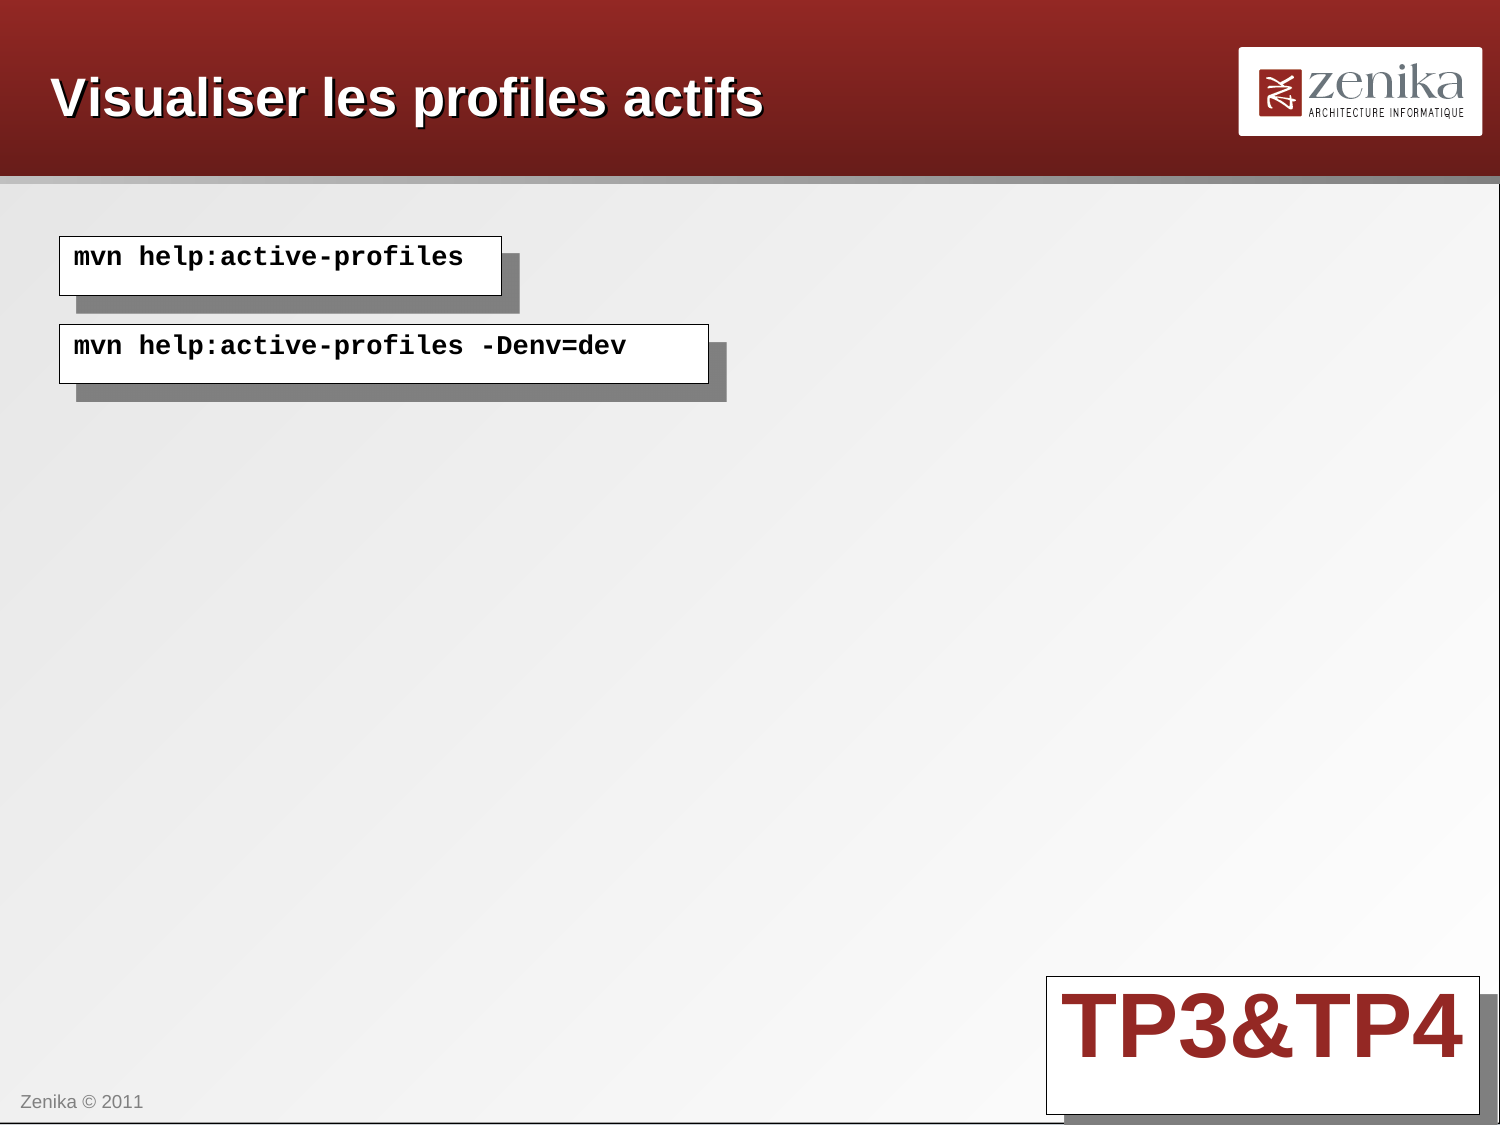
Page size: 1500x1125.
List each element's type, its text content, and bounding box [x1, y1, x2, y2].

text_box mvn help:active-profiles [59, 236, 502, 296]
text_box mvn help:active-profiles -Denv=dev [59, 324, 709, 384]
title Visualiser les profiles actifs [50, 15, 1206, 180]
text_box TP3&TP4 [1046, 976, 1480, 1115]
picture [1257, 58, 1464, 125]
